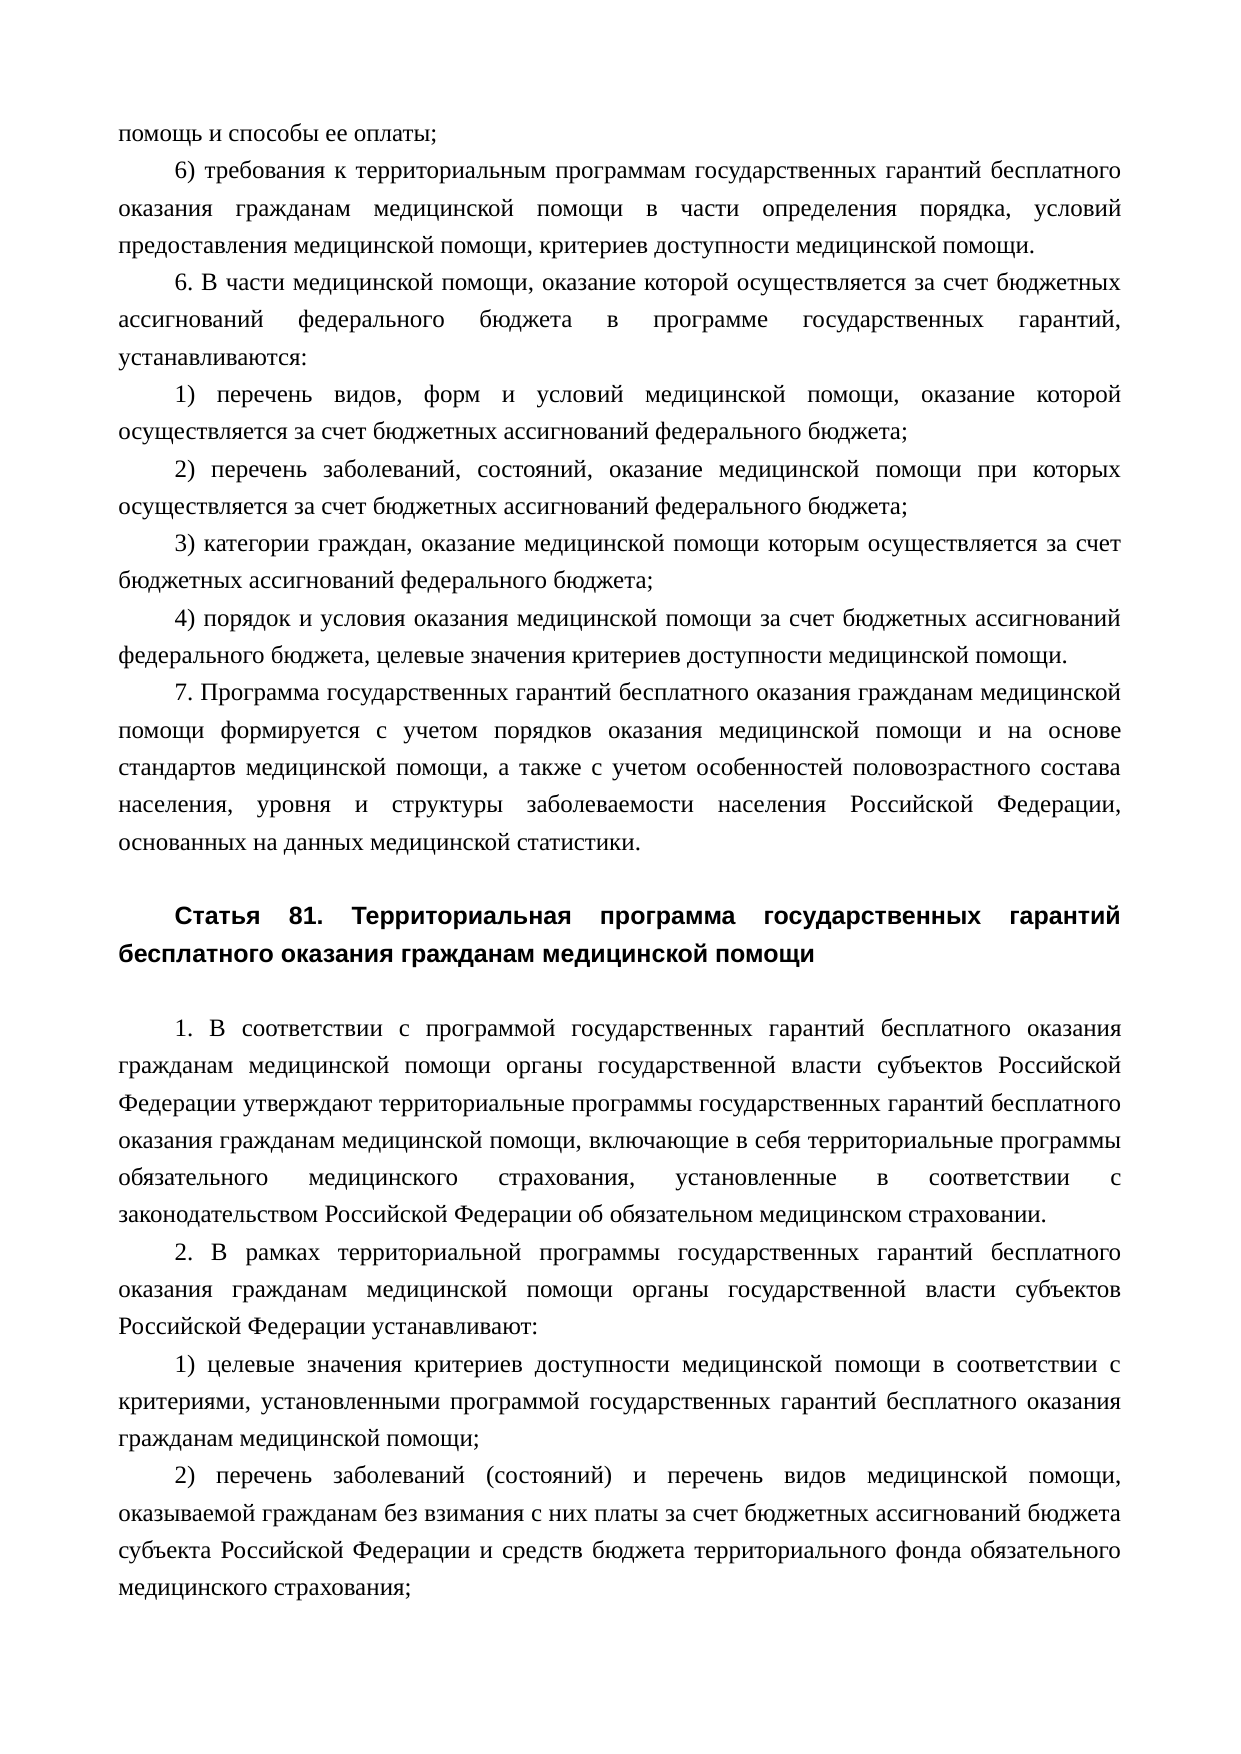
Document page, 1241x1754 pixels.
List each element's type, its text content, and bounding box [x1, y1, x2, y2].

text 6. В части медицинской помощи, оказание которой осуществляется за счет бюджетных ассигнований федерального бюджета в программе государственных гарантий, устанавливаются: [118, 267, 1122, 371]
text помощь и способы ее оплаты; [118, 118, 1122, 147]
text 4) порядок и условия оказания медицинской помощи за счет бюджетных ассигнований федерального бюджета, целевые значения критериев доступности медицинской помощи. [118, 603, 1122, 669]
text 1) перечень видов, форм и условий медицинской помощи, оказание которой осуществляется за счет бюджетных ассигнований федерального бюджета; [118, 379, 1122, 445]
text 2) перечень заболеваний (состояний) и перечень видов медицинской помощи, оказываемой гражданам без взимания с них платы за счет бюджетных ассигнований бюджета субъекта Российской Федерации и средств бюджета территориального фонда обязательного медицинского страхования; [118, 1461, 1122, 1601]
text 7. Программа государственных гарантий бесплатного оказания гражданам медицинской помощи формируется с учетом порядков оказания медицинской помощи и на основе стандартов медицинской помощи, а также с учетом особенностей половозрастного состава населения, уровня и структуры заболеваемости населения Российской Федерации, основанных на данных медицинской статистики. [118, 677, 1122, 855]
text 1. В соответствии с программой государственных гарантий бесплатного оказания гражданам медицинской помощи органы государственной власти субъектов Российской Федерации утверждают территориальные программы государственных гарантий бесплатного оказания гражданам медицинской помощи, включающие в себя территориальные программы обязательного медицинского страхования, установленные в соответствии с законодательством Российской Федерации об обязательном медицинском страховании. [118, 1013, 1122, 1228]
text 3) категории граждан, оказание медицинской помощи которым осуществляется за счет бюджетных ассигнований федерального бюджета; [118, 528, 1122, 594]
text 2) перечень заболеваний, состояний, оказание медицинской помощи при которых осуществляется за счет бюджетных ассигнований федерального бюджета; [118, 454, 1122, 520]
text 1) целевые значения критериев доступности медицинской помощи в соответствии с критериями, установленными программой государственных гарантий бесплатного оказания гражданам медицинской помощи; [118, 1349, 1122, 1452]
text Статья 81. Территориальная программа государственных гарантий бесплатного оказания гражданам медицинской помощи [118, 901, 1122, 967]
text 6) требования к территориальным программам государственных гарантий бесплатного оказания гражданам медицинской помощи в части определения порядка, условий предоставления медицинской помощи, критериев доступности медицинской помощи. [118, 155, 1122, 259]
text 2. В рамках территориальной программы государственных гарантий бесплатного оказания гражданам медицинской помощи органы государственной власти субъектов Российской Федерации устанавливают: [118, 1237, 1122, 1340]
